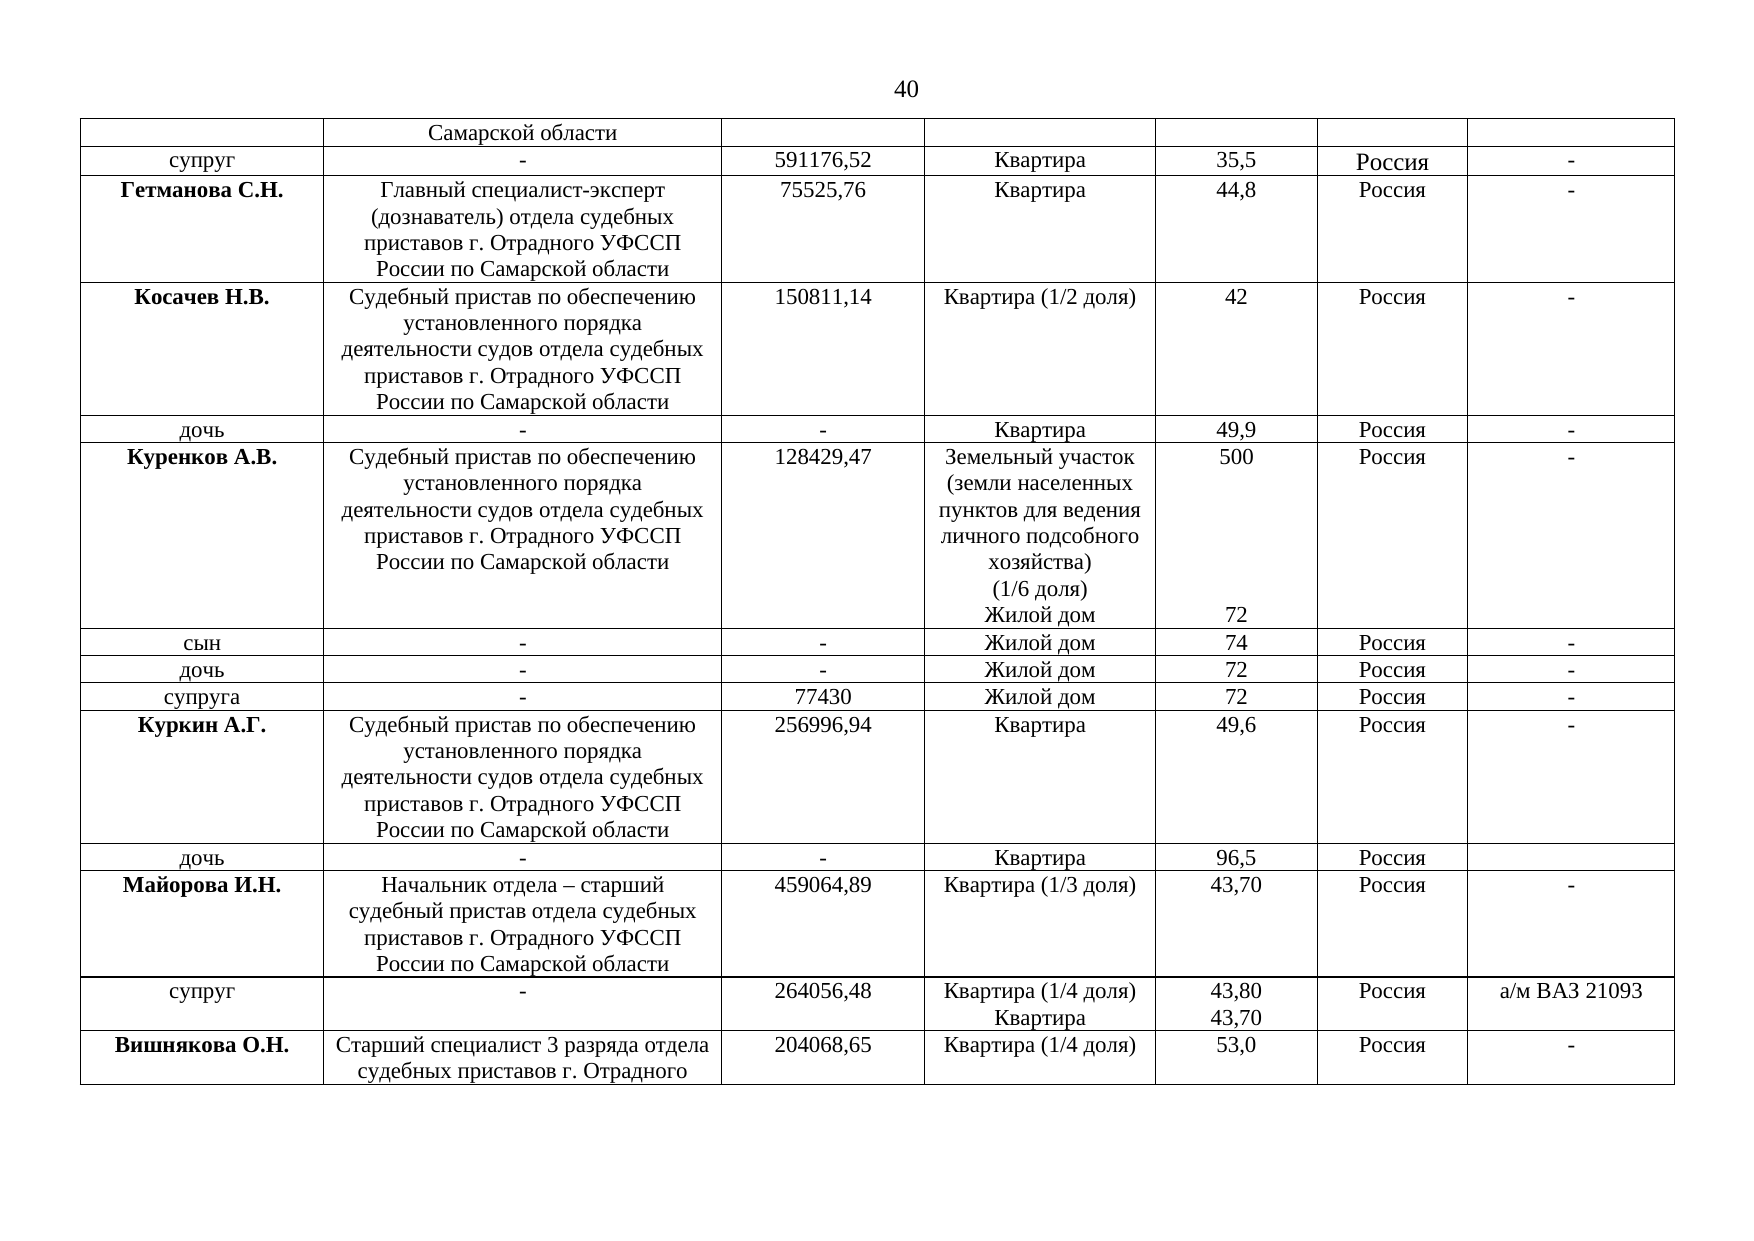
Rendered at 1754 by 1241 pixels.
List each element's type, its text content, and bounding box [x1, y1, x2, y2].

table_cell Россия [1318, 871, 1467, 976]
table_cell Квартира [925, 416, 1155, 442]
table_cell Судебный пристав по обеспечению установленного порядка деятельности судов отдела судебных приставов г. Отрадного УФССП России по Самарской области [324, 711, 721, 842]
table_cell Начальник отдела – старший судебный пристав отдела судебных приставов г. Отрадного УФССП России по Самарской области [324, 871, 721, 976]
table_cell [1156, 119, 1317, 146]
table_cell [722, 119, 924, 146]
table_cell 256996,94 [722, 711, 924, 842]
table_cell сын [81, 629, 323, 655]
table_cell 150811,14 [722, 283, 924, 414]
table_cell Земельный участок (земли населенных пунктов для ведения личного подсобного хозяйства) (1/6 доля) Жилой дом [925, 443, 1155, 627]
table_cell Жилой дом [925, 683, 1155, 710]
table_cell 264056,48 [722, 978, 924, 1030]
table_cell 77430 [722, 683, 924, 710]
table_cell Квартира [925, 844, 1155, 870]
table_cell 72 [1156, 683, 1317, 710]
table_cell Гетманова С.Н. [81, 176, 323, 282]
table_cell Судебный пристав по обеспечению установленного порядка деятельности судов отдела судебных приставов г. Отрадного УФССП России по Самарской области [324, 443, 721, 627]
table_cell 44,8 [1156, 176, 1317, 282]
table_cell - [324, 629, 721, 655]
table_cell Жилой дом [925, 656, 1155, 682]
table_cell Россия [1318, 629, 1467, 655]
table_cell Россия [1318, 978, 1467, 1030]
table_cell - [1468, 871, 1674, 976]
table_cell - [1468, 1031, 1674, 1084]
table_cell - [324, 656, 721, 682]
table_cell дочь [81, 844, 323, 870]
table_cell Россия [1318, 711, 1467, 842]
table_cell - [1468, 656, 1674, 682]
table_cell Квартира (1/4 доля) Квартира [925, 978, 1155, 1030]
table_cell Куркин А.Г. [81, 711, 323, 842]
table_cell - [722, 416, 924, 442]
table_cell супруг [81, 147, 323, 175]
table_cell Майорова И.Н. [81, 871, 323, 976]
table_cell 96,5 [1156, 844, 1317, 870]
table_cell Самарской области [324, 119, 721, 146]
table_cell - [722, 844, 924, 870]
table_cell 74 [1156, 629, 1317, 655]
table_cell Квартира (1/3 доля) [925, 871, 1155, 976]
table_cell 500 72 [1156, 443, 1317, 627]
table_cell дочь [81, 416, 323, 442]
table_cell - [722, 629, 924, 655]
table_cell - [1468, 416, 1674, 442]
table_cell 43,80 43,70 [1156, 978, 1317, 1030]
table_cell 72 [1156, 656, 1317, 682]
table_cell - [1468, 176, 1674, 282]
table_cell - [1468, 147, 1674, 175]
table_cell Жилой дом [925, 629, 1155, 655]
table_cell дочь [81, 656, 323, 682]
table_cell Россия [1318, 283, 1467, 414]
table_cell Вишнякова О.Н. [81, 1031, 323, 1084]
table_cell Квартира [925, 176, 1155, 282]
table_cell 53,0 [1156, 1031, 1317, 1084]
table_cell - [324, 844, 721, 870]
table_cell [1318, 119, 1467, 146]
table_cell - [324, 147, 721, 175]
table_cell 49,9 [1156, 416, 1317, 442]
table_cell [81, 119, 323, 146]
table_cell - [324, 683, 721, 710]
table_cell а/м ВАЗ 21093 [1468, 978, 1674, 1030]
table_cell 591176,52 [722, 147, 924, 175]
table_cell Косачев Н.В. [81, 283, 323, 414]
table_cell 204068,65 [722, 1031, 924, 1084]
table_cell Россия [1318, 844, 1467, 870]
table_cell Квартира [925, 711, 1155, 842]
table_cell супруг [81, 978, 323, 1030]
table_cell Главный специалист-эксперт (дознаватель) отдела судебных приставов г. Отрадного УФССП России по Самарской области [324, 176, 721, 282]
table_cell [925, 119, 1155, 146]
table_cell Россия [1318, 683, 1467, 710]
table_cell 128429,47 [722, 443, 924, 627]
table_cell Россия [1318, 1031, 1467, 1084]
table_cell Россия [1318, 147, 1467, 175]
table_cell Россия [1318, 176, 1467, 282]
table_cell - [1468, 443, 1674, 627]
table_cell Квартира [925, 147, 1155, 175]
table_cell - [1468, 119, 1674, 146]
table_cell Россия [1318, 656, 1467, 682]
table_cell 35,5 [1156, 147, 1317, 175]
table_cell Квартира (1/4 доля) [925, 1031, 1155, 1084]
table_cell 42 [1156, 283, 1317, 414]
table_cell Старший специалист 3 разряда отдела судебных приставов г. Отрадного [324, 1031, 721, 1084]
table_cell Судебный пристав по обеспечению установленного порядка деятельности судов отдела судебных приставов г. Отрадного УФССП России по Самарской области [324, 283, 721, 414]
table_cell 75525,76 [722, 176, 924, 282]
table_cell Квартира (1/2 доля) [925, 283, 1155, 414]
table_cell Куренков А.В. [81, 443, 323, 627]
table_cell 43,70 [1156, 871, 1317, 976]
table_cell - [324, 978, 721, 1030]
table_cell - [1468, 711, 1674, 842]
table_cell - [1468, 629, 1674, 655]
table_cell [1468, 844, 1674, 870]
table_cell 459064,89 [722, 871, 924, 976]
table_cell 49,6 [1156, 711, 1317, 842]
table_cell - [1468, 283, 1674, 414]
table_cell - [722, 656, 924, 682]
table_cell - [1468, 683, 1674, 710]
table_cell супруга [81, 683, 323, 710]
table_cell Россия [1318, 416, 1467, 442]
table_cell - [324, 416, 721, 442]
table_cell Россия [1318, 443, 1467, 627]
